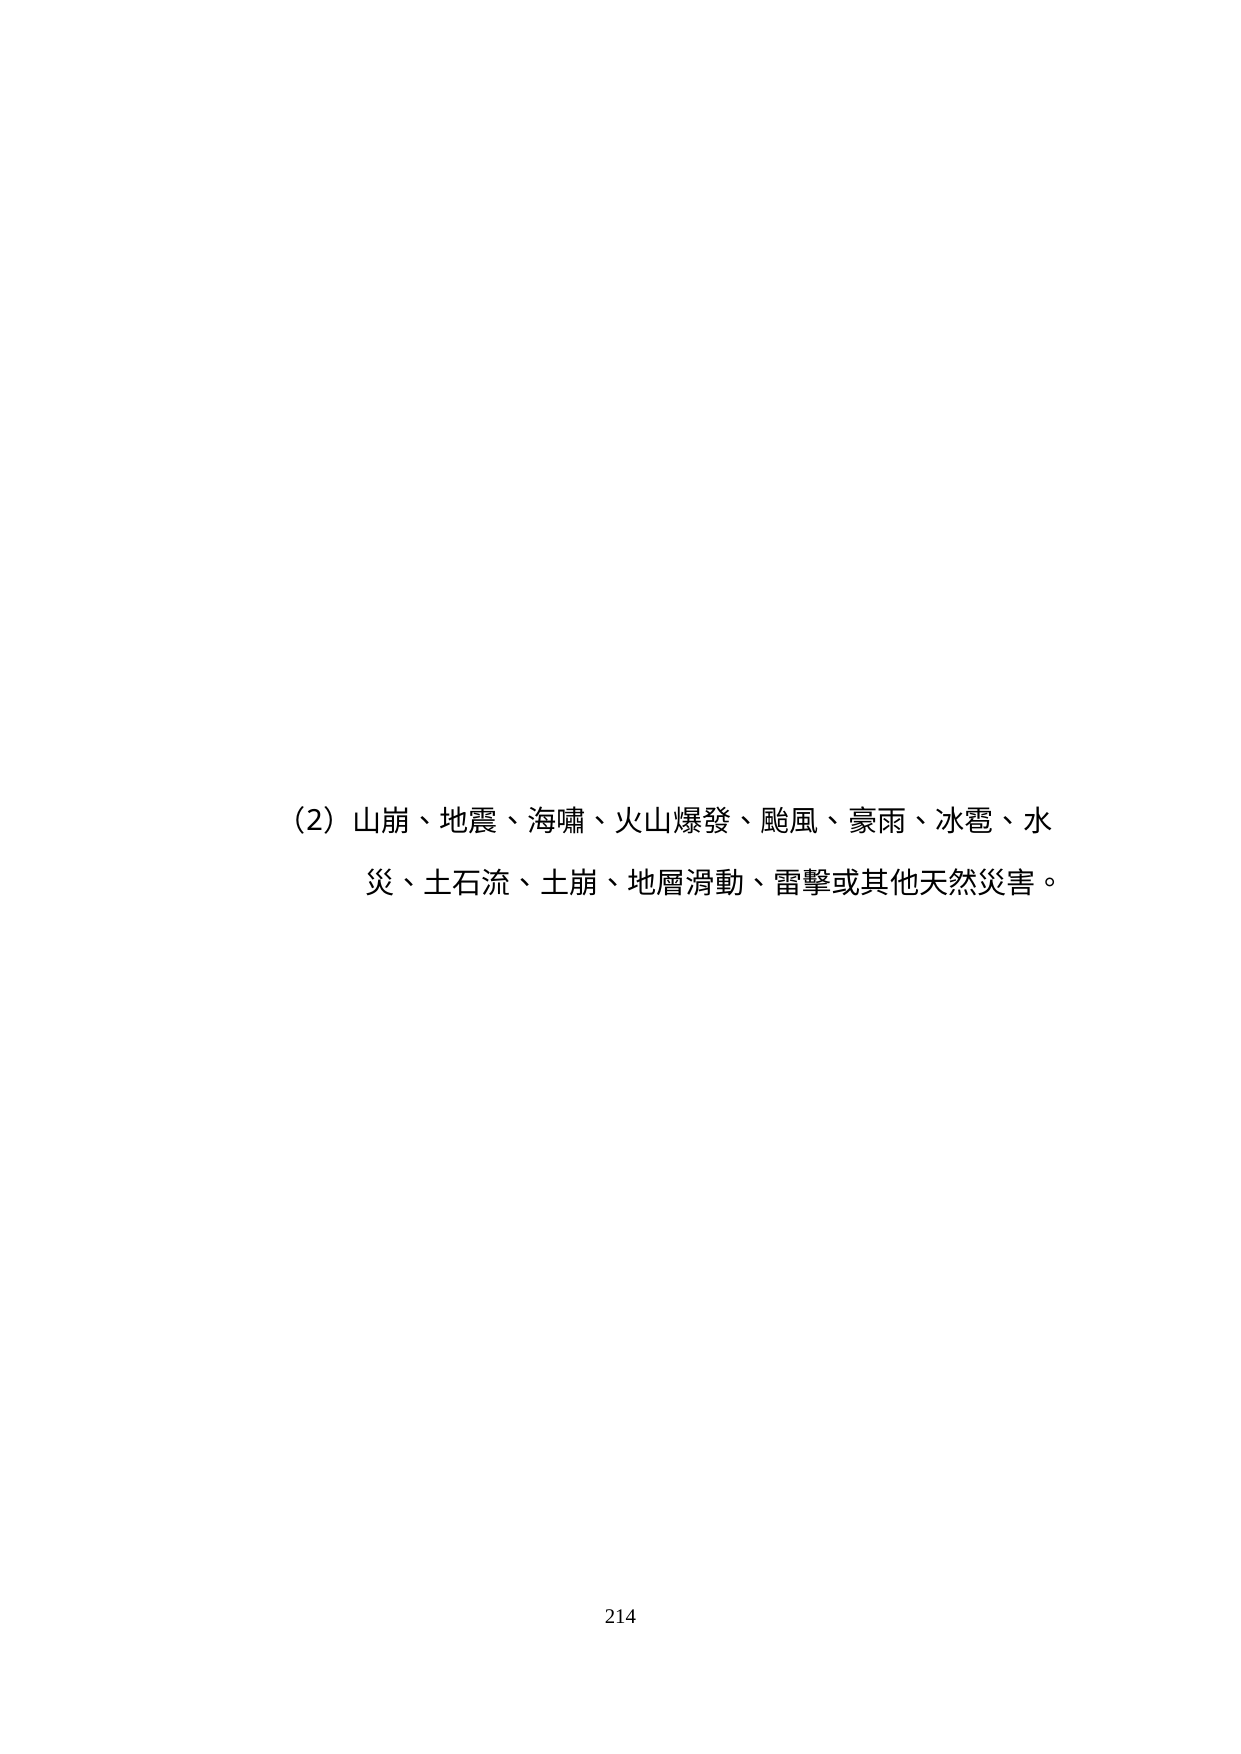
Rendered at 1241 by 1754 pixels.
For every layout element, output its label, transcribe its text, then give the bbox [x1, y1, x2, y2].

list 山崩、地震、海嘯、火山爆發、颱風、豪雨、冰雹、水災、土石流、土崩、地層滑動、雷擊或其他天然災害。 [276, 777, 1053, 902]
